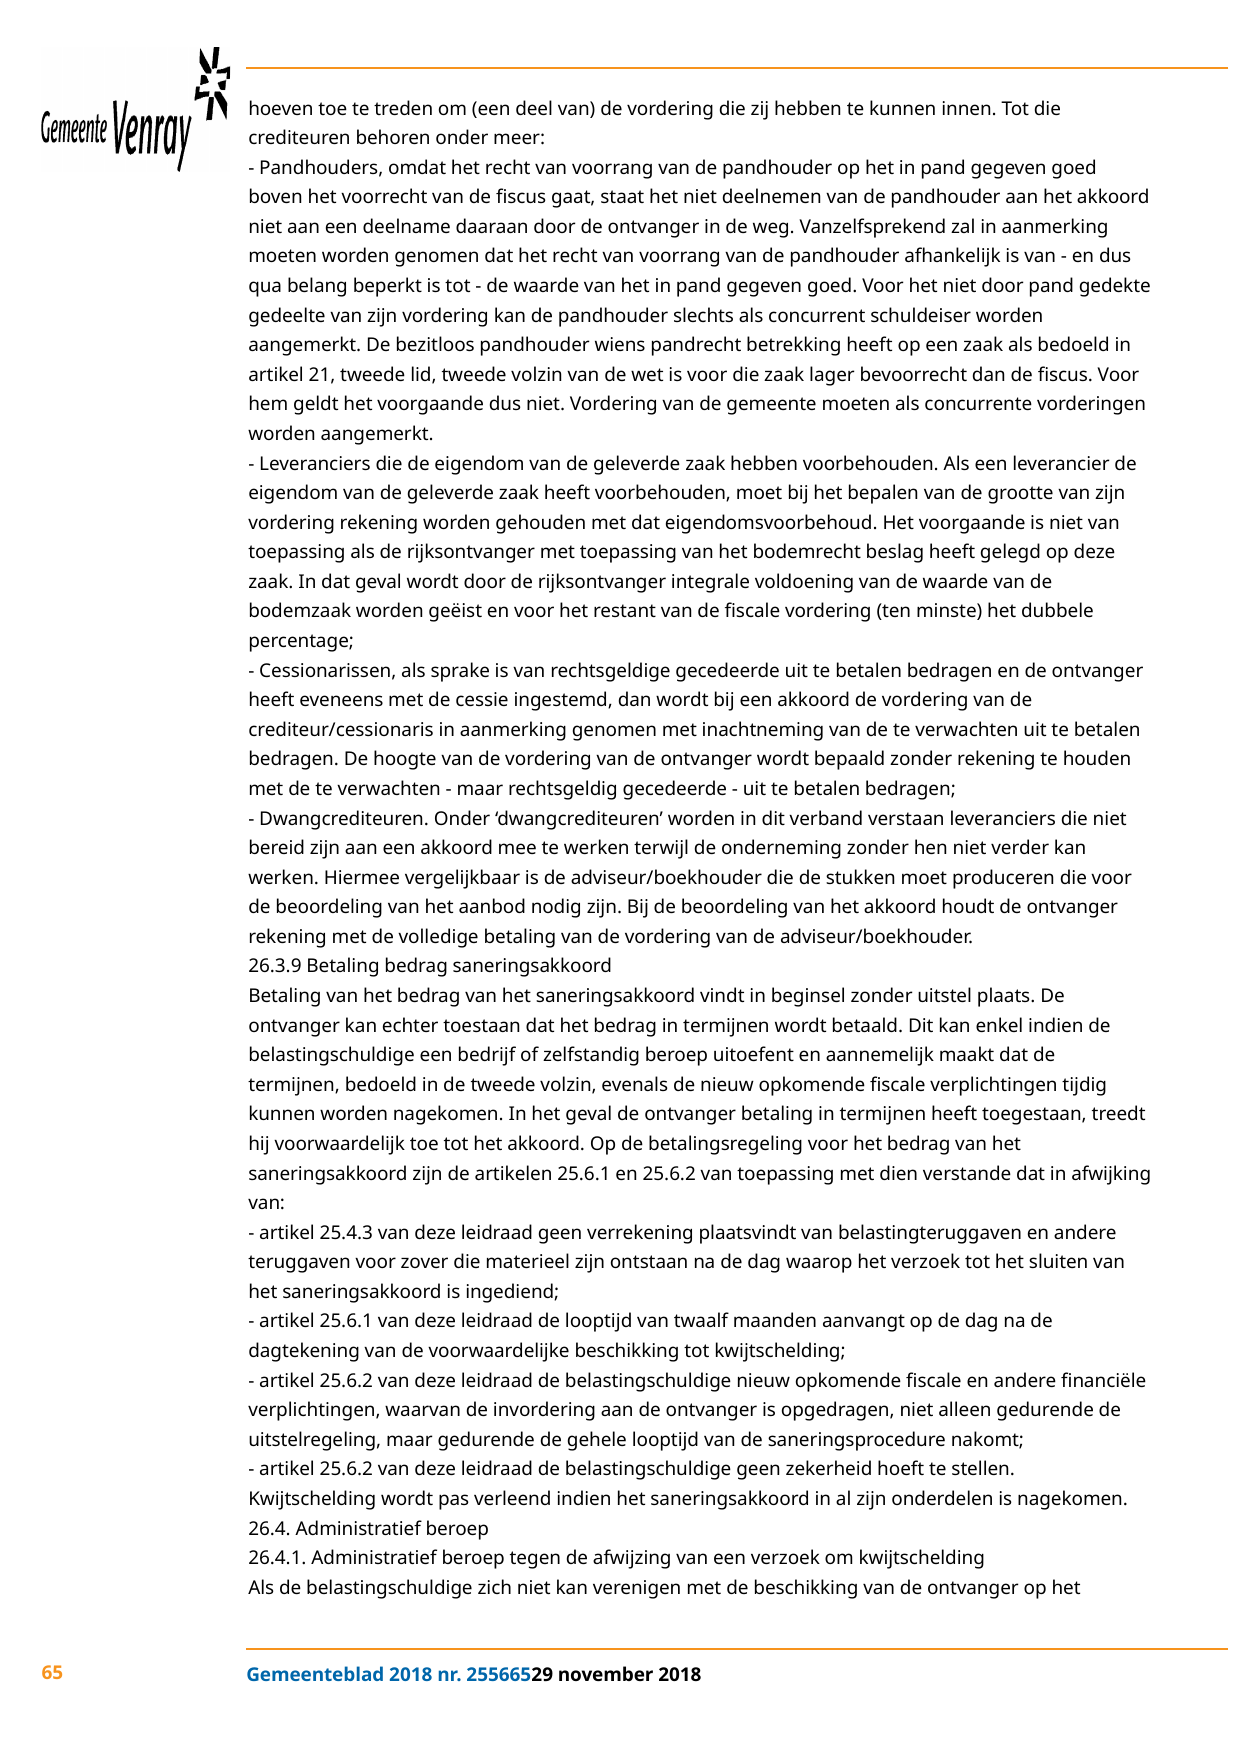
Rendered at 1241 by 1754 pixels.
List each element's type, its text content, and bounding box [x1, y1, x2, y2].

text Betaling van het bedrag van het saneringsakkoord vindt in beginsel zonder uitstel plaats. De ontvanger kan echter toestaan dat het bedrag in termijnen wordt betaald. Dit kan enkel indien de belastingschuldige een bedrijf of zelfstandig beroep uitoefent en aannemelijk maakt dat de termijnen, bedoeld in de tweede volzin, evenals de nieuw opkomende fiscale verplichtingen tijdig kunnen worden nagekomen. In het geval de ontvanger betaling in termijnen heeft toegestaan, treedt hij voorwaardelijk toe tot het akkoord. Op de betalingsregeling voor het bedrag van het saneringsakkoord zijn de artikelen 25.6.1 en 25.6.2 van toepassing met dien verstande dat in afwijking van: [248, 982, 1152, 1215]
text - Cessionarissen, als sprake is van rechtsgeldige gecedeerde uit te betalen bedragen en de ontvanger heeft eveneens met de cessie ingestemd, dan wordt bij een akkoord de vordering van de crediteur/cessionaris in aanmerking genomen met inachtneming van de te verwachten uit te betalen bedragen. De hoogte van de vordering van de ontvanger wordt bepaald zonder rekening te houden met de te verwachten - maar rechtsgeldig gecedeerde - uit te betalen bedragen; [248, 657, 1152, 801]
text 26.3.9 Betaling bedrag saneringsakkoord [248, 953, 1152, 978]
text - artikel 25.6.2 van deze leidraad de belastingschuldige nieuw opkomende fiscale en andere financiële verplichtingen, waarvan de invordering aan de ontvanger is opgedragen, niet alleen gedurende de uitstelregeling, maar gedurende de gehele looptijd van de saneringsprocedure nakomt; [248, 1367, 1152, 1452]
text 26.4.1. Administratief beroep tegen de afwijzing van een verzoek om kwijtschelding [248, 1544, 1152, 1570]
text - Pandhouders, omdat het recht van voorrang van de pandhouder op het in pand gegeven goed boven het voorrecht van de fiscus gaat, staat het niet deelnemen van de pandhouder aan het akkoord niet aan een deelname daaraan door de ontvanger in de weg. Vanzelfsprekend zal in aanmerking moeten worden genomen dat het recht van voorrang van de pandhouder afhankelijk is van - en dus qua belang beperkt is tot - de waarde van het in pand gegeven goed. Voor het niet door pand gedekte gedeelte van zijn vordering kan de pandhouder slechts als concurrent schuldeiser worden aangemerkt. De bezitloos pandhouder wiens pandrecht betrekking heeft op een zaak als bedoeld in artikel 21, tweede lid, tweede volzin van de wet is voor die zaak lager bevoorrecht dan de fiscus. Voor hem geldt het voorgaande dus niet. Vordering van de gemeente moeten als concurrente vorderingen worden aangemerkt. [248, 154, 1152, 446]
text - artikel 25.4.3 van deze leidraad geen verrekening plaatsvindt van belastingteruggaven en andere teruggaven voor zover die materieel zijn ontstaan na de dag waarop het verzoek tot het sluiten van het saneringsakkoord is ingediend; [248, 1219, 1152, 1304]
text - artikel 25.6.1 van deze leidraad de looptijd van twaalf maanden aanvangt op de dag na de dagtekening van de voorwaardelijke beschikking tot kwijtschelding; [248, 1308, 1152, 1363]
text - Dwangcrediteuren. Onder ‘dwangcrediteuren’ worden in dit verband verstaan leveranciers die niet bereid zijn aan een akkoord mee te werken terwijl de onderneming zonder hen niet verder kan werken. Hiermee vergelijkbaar is de adviseur/boekhouder die de stukken moet produceren die voor de beoordeling van het aanbod nodig zijn. Bij de beoordeling van het akkoord houdt de ontvanger rekening met de volledige betaling van de vordering van de adviseur/boekhouder. [248, 805, 1152, 949]
picture [41, 47, 231, 172]
text Als de belastingschuldige zich niet kan verenigen met de beschikking van de ontvanger op het [248, 1574, 1152, 1600]
text Kwijtschelding wordt pas verleend indien het saneringsakkoord in al zijn onderdelen is nagekomen. [248, 1485, 1152, 1511]
text 26.4. Administratief beroep [248, 1515, 1152, 1541]
text - Leveranciers die de eigendom van de geleverde zaak hebben voorbehouden. Als een leverancier de eigendom van de geleverde zaak heeft voorbehouden, moet bij het bepalen van de grootte van zijn vordering rekening worden gehouden met dat eigendomsvoorbehoud. Het voorgaande is niet van toepassing als de rijksontvanger met toepassing van het bodemrecht beslag heeft gelegd op deze zaak. In dat geval wordt door de rijksontvanger integrale voldoening van de waarde van de bodemzaak worden geëist en voor het restant van de fiscale vordering (ten minste) het dubbele percentage; [248, 450, 1152, 653]
text hoeven toe te treden om (een deel van) de vordering die zij hebben te kunnen innen. Tot die crediteuren behoren onder meer: [248, 95, 1152, 150]
text - artikel 25.6.2 van deze leidraad de belastingschuldige geen zekerheid hoeft te stellen. [248, 1456, 1152, 1481]
